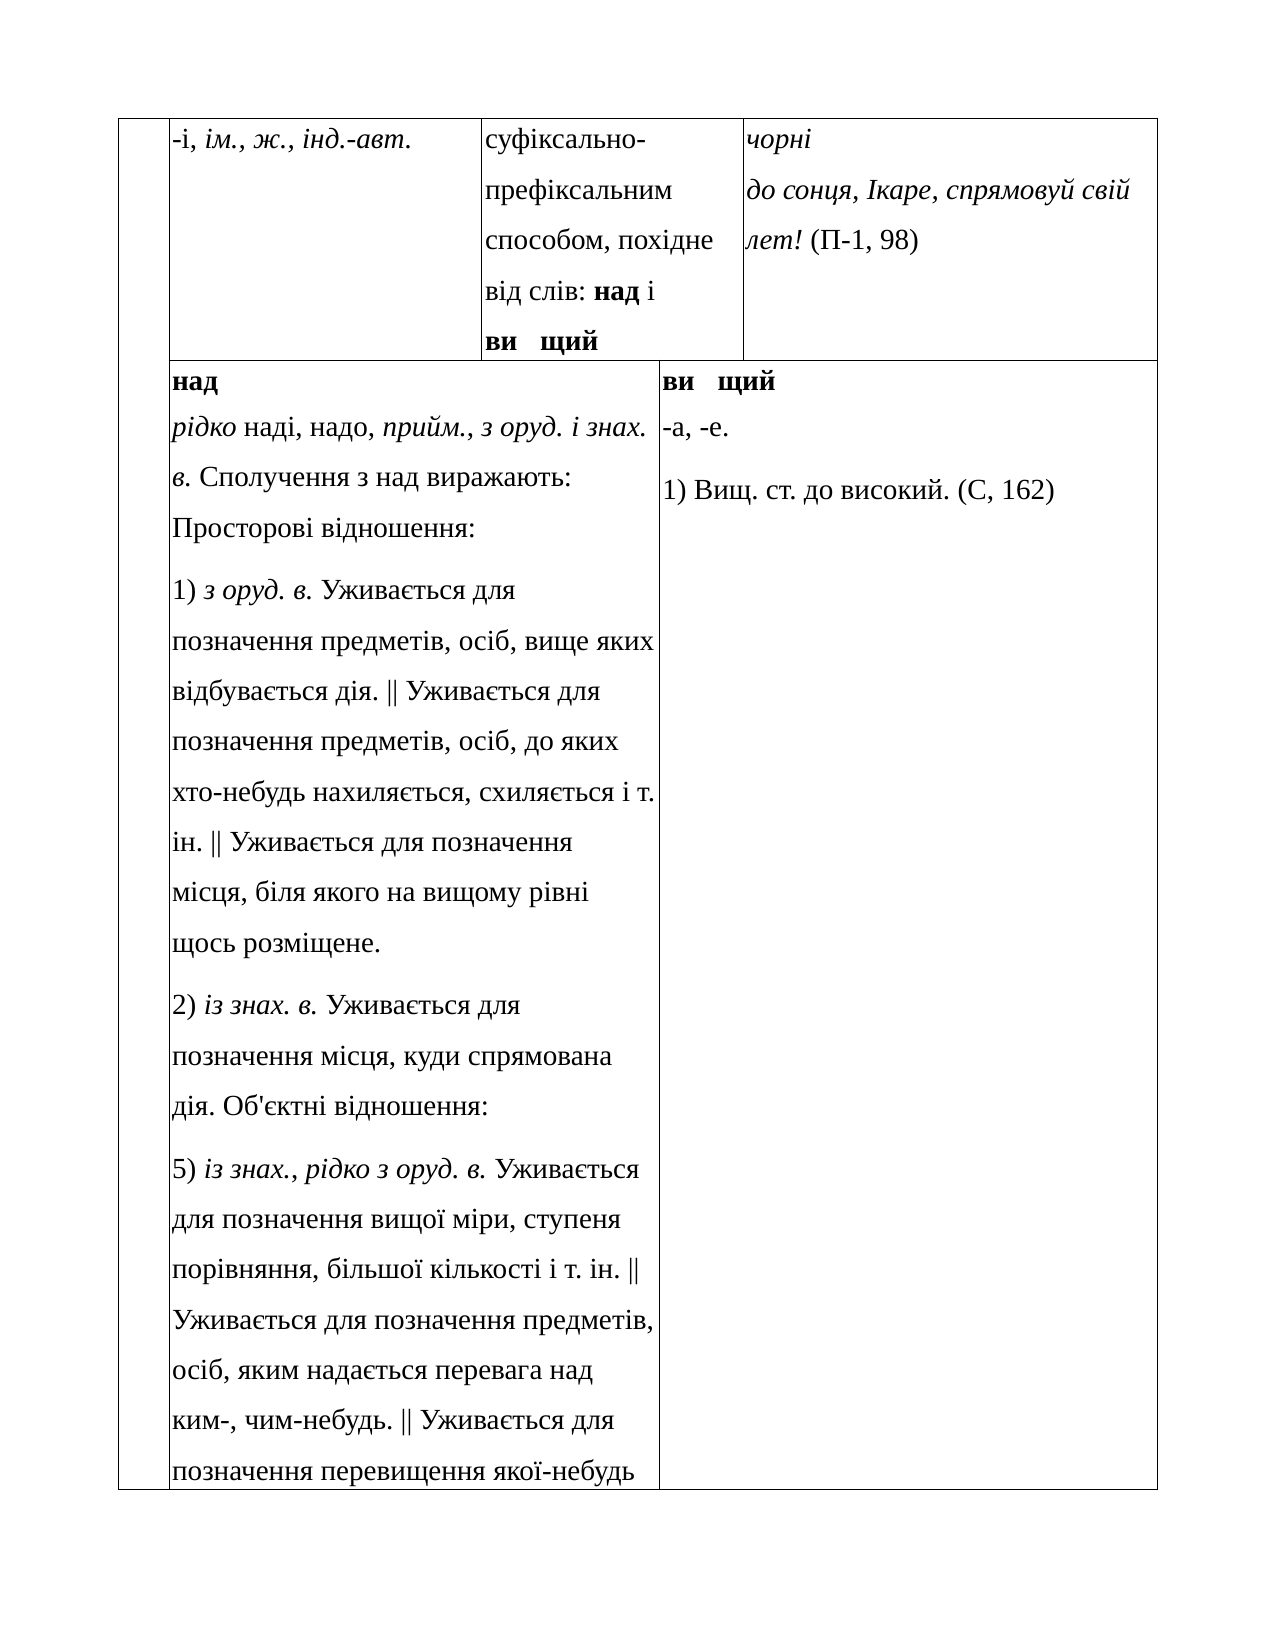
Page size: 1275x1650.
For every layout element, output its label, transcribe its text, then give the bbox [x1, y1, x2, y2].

table_cell над рідко наді, надо, прийм., з оруд. і знах. в. Сполучення з над виражають: Просторові відношення: 1) з оруд. в. Уживається для позначення предметів, осіб, вище яких відбувається дія. || Уживається для позначення предметів, осіб, до яких хто-небудь нахиляється, схиляється і т. ін. || Уживається для позначення місця, біля якого на вищому рівні щось розміщене. 2) із знах. в. Уживається для позначення місця, куди спрямована дія. Об'єктні відношення: 5) із знах., рідко з оруд. в. Уживається для позначення вищої міри, ступеня порівняння, більшої кількості і т. ін. || Уживається для позначення предметів, осіб, яким надається перевага над ким-, чим-небудь. || Уживається для позначення перевищення якої-небудь [170, 361, 659, 1489]
table_cell вищий -а, -е. 1) Вищ. ст. до високий. (С, 162) [660, 361, 1157, 1489]
table_cell чорні до сонця, Ікаре, спрямовуй свій лет! (П‑1, 98) [744, 119, 1157, 359]
table_cell [119, 119, 169, 1489]
table_cell суфіксально-префіксальним способом, похідне від слів: над і вищий [482, 119, 743, 359]
table_cell -і, ім., ж., інд.-авт. [170, 119, 481, 359]
